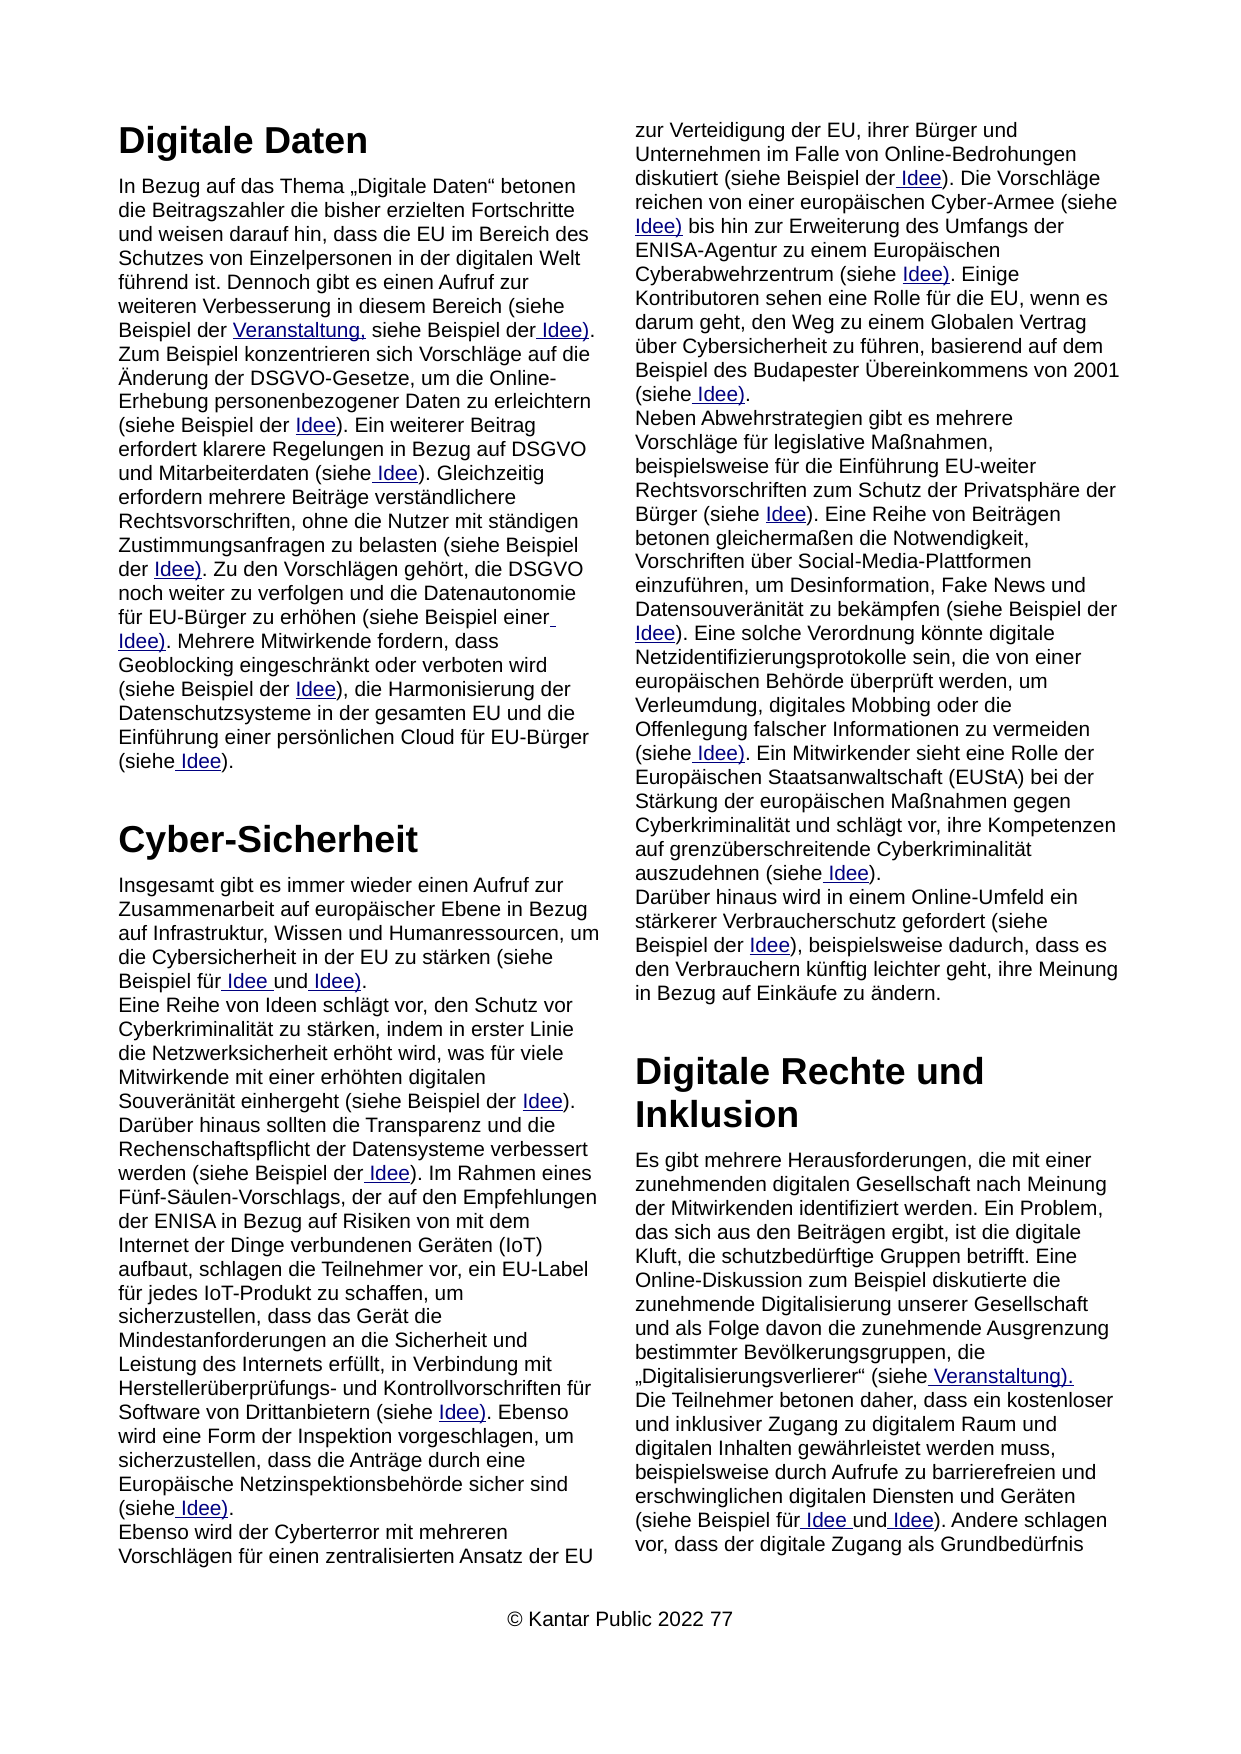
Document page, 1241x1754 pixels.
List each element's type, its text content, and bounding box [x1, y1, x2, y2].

text Die Teilnehmer betonen daher, dass ein kostenloser und inklusiver Zugang zu digitalem Raum und digitalen Inhalten gewährleistet werden muss, beispielsweise durch Aufrufe zu barrierefreien und erschwinglichen digitalen Diensten und Geräten (siehe Beispiel für Idee und Idee). Andere schlagen vor, dass der digitale Zugang als Grundbedürfnis [635, 1388, 1122, 1555]
text In Bezug auf das Thema „Digitale Daten“ betonen die Beitragszahler die bisher erzielten Fortschritte und weisen darauf hin, dass die EU im Bereich des Schutzes von Einzelpersonen in der digitalen Welt führend ist. Dennoch gibt es einen Aufruf zur weiteren Verbesserung in diesem Bereich (siehe Beispiel der Veranstaltung, siehe Beispiel der Idee). Zum Beispiel konzentrieren sich Vorschläge auf die Änderung der DSGVO-Gesetze, um die Online-Erhebung personenbezogener Daten zu erleichtern (siehe Beispiel der Idee). Ein weiterer Beitrag erfordert klarere Regelungen in Bezug auf DSGVO und Mitarbeiterdaten (siehe Idee). Gleichzeitig erfordern mehrere Beiträge verständlichere Rechtsvorschriften, ohne die Nutzer mit ständigen Zustimmungsanfragen zu belasten (siehe Beispiel der Idee). Zu den Vorschlägen gehört, die DSGVO noch weiter zu verfolgen und die Datenautonomie für EU-Bürger zu erhöhen (siehe Beispiel einer Idee). Mehrere Mitwirkende fordern, dass Geoblocking eingeschränkt oder verboten wird (siehe Beispiel der Idee), die Harmonisierung der Datenschutzsysteme in der gesamten EU und die Einführung einer persönlichen Cloud für EU-Bürger (siehe Idee). [118, 174, 605, 773]
text Eine Reihe von Ideen schlägt vor, den Schutz vor Cyberkriminalität zu stärken, indem in erster Linie die Netzwerksicherheit erhöht wird, was für viele Mitwirkende mit einer erhöhten digitalen Souveränität einhergeht (siehe Beispiel der Idee). Darüber hinaus sollten die Transparenz und die Rechenschaftspflicht der Datensysteme verbessert werden (siehe Beispiel der Idee). Im Rahmen eines Fünf-Säulen-Vorschlags, der auf den Empfehlungen der ENISA in Bezug auf Risiken von mit dem Internet der Dinge verbundenen Geräten (IoT) aufbaut, schlagen die Teilnehmer vor, ein EU-Label für jedes IoT-Produkt zu schaffen, um sicherzustellen, dass das Gerät die Mindestanforderungen an die Sicherheit und Leistung des Internets erfüllt, in Verbindung mit Herstellerüberprüfungs- und Kontrollvorschriften für Software von Drittanbietern (siehe Idee). Ebenso wird eine Form der Inspektion vorgeschlagen, um sicherzustellen, dass die Anträge durch eine Europäische Netzinspektionsbehörde sicher sind (siehe Idee). [118, 993, 605, 1520]
text zur Verteidigung der EU, ihrer Bürger und Unternehmen im Falle von Online-Bedrohungen diskutiert (siehe Beispiel der Idee). Die Vorschläge reichen von einer europäischen Cyber-Armee (siehe Idee) bis hin zur Erweiterung des Umfangs der ENISA-Agentur zu einem Europäischen Cyberabwehrzentrum (siehe Idee). Einige Kontributoren sehen eine Rolle für die EU, wenn es darum geht, den Weg zu einem Globalen Vertrag über Cybersicherheit zu führen, basierend auf dem Beispiel des Budapester Übereinkommens von 2001 (siehe Idee). [635, 118, 1122, 406]
text Neben Abwehrstrategien gibt es mehrere Vorschläge für legislative Maßnahmen, beispielsweise für die Einführung EU-weiter Rechtsvorschriften zum Schutz der Privatsphäre der Bürger (siehe Idee). Eine Reihe von Beiträgen betonen gleichermaßen die Notwendigkeit, Vorschriften über Social-Media-Plattformen einzuführen, um Desinformation, Fake News und Datensouveränität zu bekämpfen (siehe Beispiel der Idee). Eine solche Verordnung könnte digitale Netzidentifizierungsprotokolle sein, die von einer europäischen Behörde überprüft werden, um Verleumdung, digitales Mobbing oder die Offenlegung falscher Informationen zu vermeiden (siehe Idee). Ein Mitwirkender sieht eine Rolle der Europäischen Staatsanwaltschaft (EUStA) bei der Stärkung der europäischen Maßnahmen gegen Cyberkriminalität und schlägt vor, ihre Kompetenzen auf grenzüberschreitende Cyberkriminalität auszudehnen (siehe Idee). [635, 406, 1122, 885]
text Es gibt mehrere Herausforderungen, die mit einer zunehmenden digitalen Gesellschaft nach Meinung der Mitwirkenden identifiziert werden. Ein Problem, das sich aus den Beiträgen ergibt, ist die digitale Kluft, die schutzbedürftige Gruppen betrifft. Eine Online-Diskussion zum Beispiel diskutierte die zunehmende Digitalisierung unserer Gesellschaft und als Folge davon die zunehmende Ausgrenzung bestimmter Bevölkerungsgruppen, die „Digitalisierungsverlierer“ (siehe Veranstaltung). [635, 1148, 1122, 1388]
subtitle Digitale Daten [118, 118, 605, 161]
text Insgesamt gibt es immer wieder einen Aufruf zur Zusammenarbeit auf europäischer Ebene in Bezug auf Infrastruktur, Wissen und Humanressourcen, um die Cybersicherheit in der EU zu stärken (siehe Beispiel für Idee und Idee). [118, 873, 605, 993]
text Darüber hinaus wird in einem Online-Umfeld ein stärkerer Verbraucherschutz gefordert (siehe Beispiel der Idee), beispielsweise dadurch, dass es den Verbrauchern künftig leichter geht, ihre Meinung in Bezug auf Einkäufe zu ändern. [635, 885, 1122, 1004]
subtitle Cyber-Sicherheit [118, 817, 605, 861]
subtitle Digitale Rechte und Inklusion [635, 1049, 1122, 1136]
text Ebenso wird der Cyberterror mit mehreren Vorschlägen für einen zentralisierten Ansatz der EU [118, 1520, 605, 1568]
